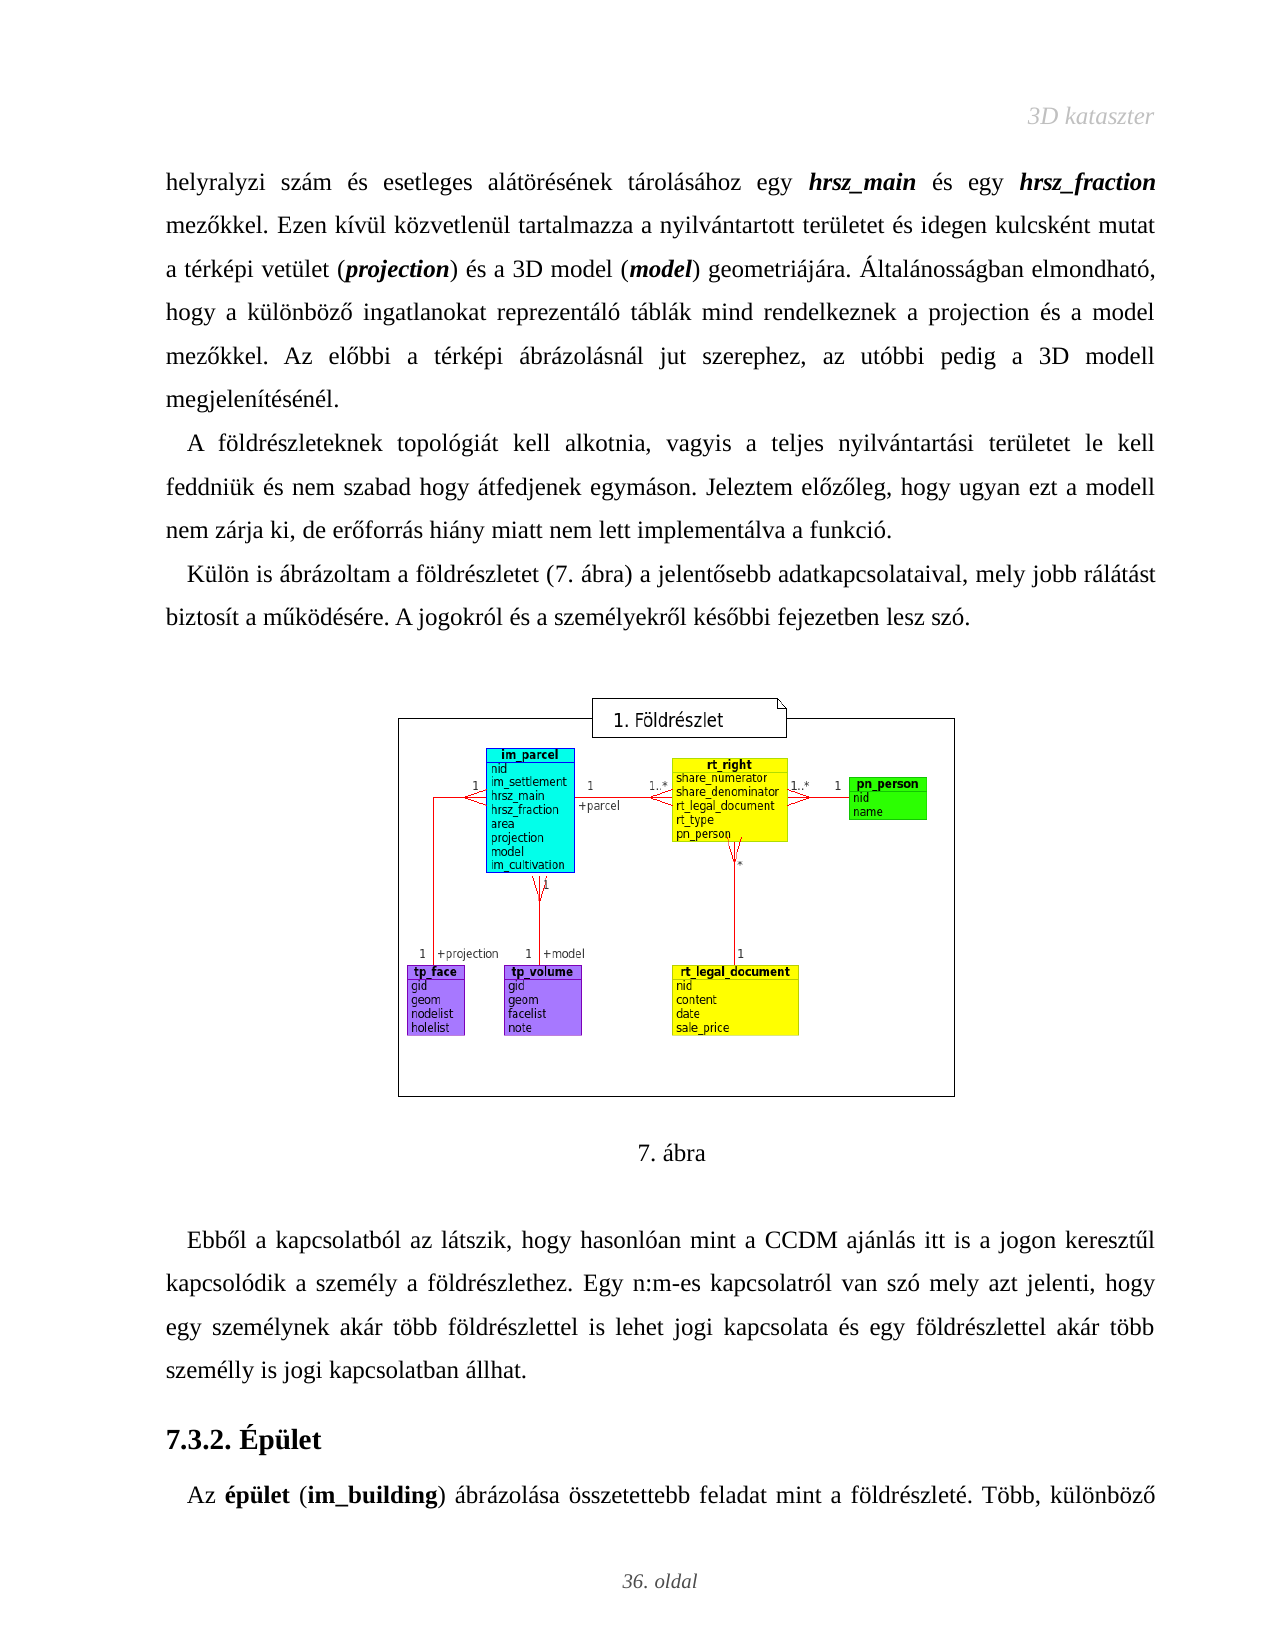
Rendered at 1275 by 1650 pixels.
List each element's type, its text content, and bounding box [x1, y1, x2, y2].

text A földrészleteknek topológiát kell alkotnia, vagyis a teljes nyilvántartási területet le kell feddniük és nem szabad hogy átfedjenek egymáson. Jeleztem előzőleg, hogy ugyan ezt a modell nem zárja ki, de erőforrás hiány miatt nem lett implementálva a funkció. [166, 428, 1156, 544]
text Ebből a kapcsolatból az látszik, hogy hasonlóan mint a CCDM ajánlás itt is a jogon keresztűl kapcsolódik a személy a földrészlethez. Egy n:m-es kapcsolatról van szó mely azt jelenti, hogy egy személynek akár több földrészlettel is lehet jogi kapcsolata és egy földrészlettel akár több személly is jogi kapcsolatban állhat. [166, 1224, 1156, 1384]
text 7. ábra [166, 1137, 1156, 1166]
subtitle Épület [166, 1423, 1156, 1456]
text helyralyzi szám és esetleges alátörésének tárolásához egy hrsz_main és egy hrsz_fraction mezőkkel. Ezen kívül közvetlenül tartalmazza a nyilvántartott területet és idegen kulcsként mutat a térképi vetület (projection) és a 3D model (model) geometriájára. Általánosságban elmondható, hogy a különböző ingatlanokat reprezentáló táblák mind rendelkeznek a projection és a model mezőkkel. Az előbbi a térképi ábrázolásnál jut szerephez, az utóbbi pedig a 3D modell megjelenítésénél. [166, 167, 1156, 413]
text Külön is ábrázoltam a földrészletet (7. ábra) a jelentősebb adatkapcsolataival, mely jobb rálátást biztosít a működésére. A jogokról és a személyekről későbbi fejezetben lesz szó. [166, 558, 1156, 631]
picture [371, 689, 972, 1123]
text Az épület (im_building) ábrázolása összetettebb feladat mint a földrészleté. Több, különböző [166, 1480, 1156, 1509]
